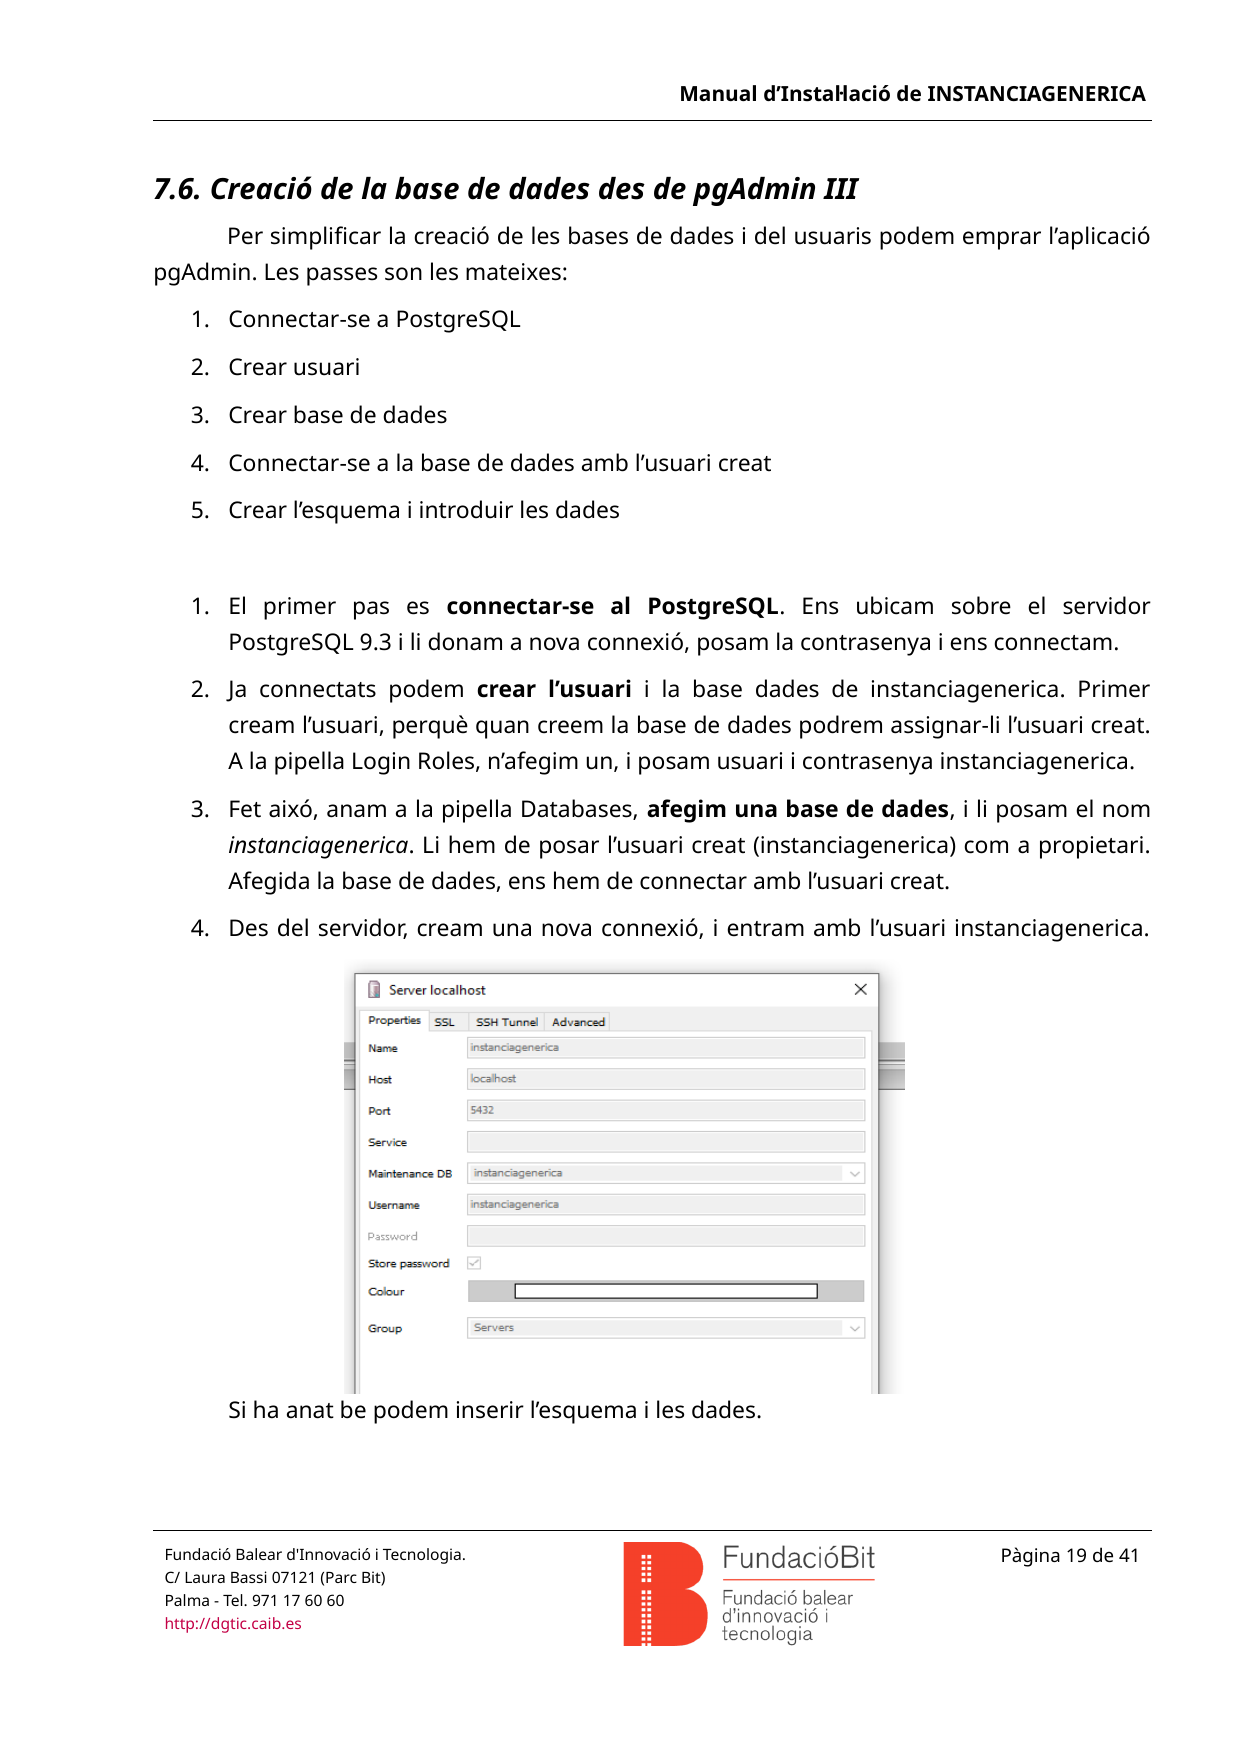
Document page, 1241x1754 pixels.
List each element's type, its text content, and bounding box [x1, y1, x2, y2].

list Connectar-se a PostgreSQL [191, 303, 1152, 334]
list Crear usuari [191, 351, 1152, 382]
list Fet aixó, anam a la pipella Databases, afegim una base de dades, i li posam el nom instanciagenerica. Li hem de posar l’usuari creat (instanciagenerica) com a propietari. Afegida la base de dades, ens hem de connectar amb l’usuari creat. [191, 793, 1152, 896]
picture [344, 959, 905, 1394]
list Des del servidor, cream una nova connexió, i entram amb l’usuari instanciagenerica. Si ha anat be podem inserir l’esquema i les dades. [191, 912, 1152, 1425]
list Crear base de dades [191, 399, 1152, 430]
text Per simplificar la creació de les bases de dades i del usuaris podem emprar l’aplicació pgAdmin. Les passes son les mateixes: [153, 220, 1152, 287]
subtitle Creació de la base de dades des de pgAdmin III [153, 168, 1152, 208]
picture [623, 1542, 875, 1646]
list Connectar-se a la base de dades amb l’usuari creat [191, 446, 1152, 478]
list Ja connectats podem crear l’usuari i la base dades de instanciagenerica. Primer cream l’usuari, perquè quan creem la base de dades podrem assignar-li l’usuari creat. A la pipella Login Roles, n’afegim un, i posam usuari i contrasenya instanciagenerica. [191, 673, 1152, 776]
list Crear l’esquema i introduir les dades [191, 494, 1152, 525]
list El primer pas es connectar-se al PostgreSQL. Ens ubicam sobre el servidor PostgreSQL 9.3 i li donam a nova connexió, posam la contrasenya i ens connectam. [191, 589, 1152, 657]
